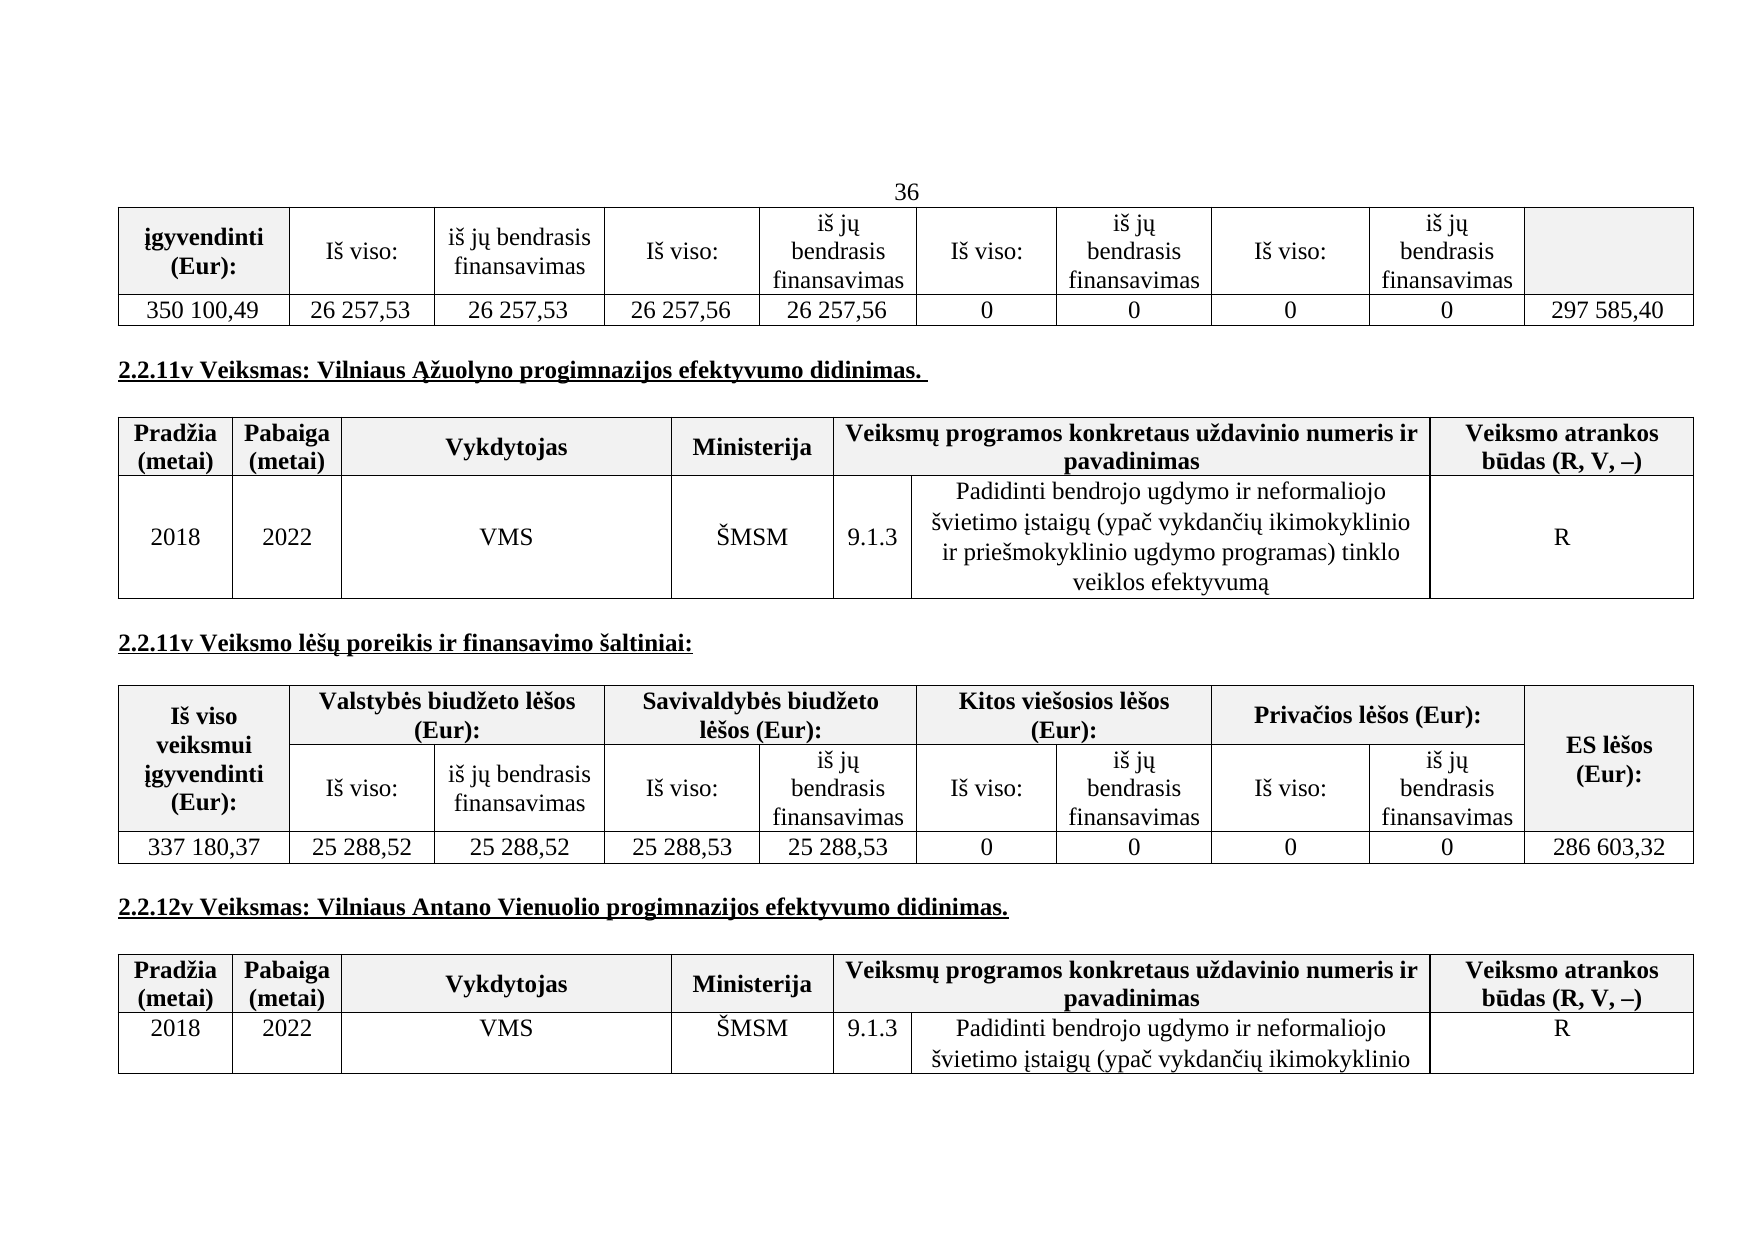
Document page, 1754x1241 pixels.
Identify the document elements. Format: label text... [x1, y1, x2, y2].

table_cell 25 288,53 [760, 832, 916, 862]
table_cell 2022 [233, 476, 341, 598]
table_header Vykdytojas [342, 955, 671, 1012]
table_cell ŠMSM [672, 1013, 833, 1072]
table_cell 25 288,52 [290, 832, 434, 862]
table_header įgyvendinti (Eur): [119, 208, 289, 294]
table_header [1525, 208, 1693, 294]
table_header Privačios lėšos (Eur): [1212, 686, 1524, 744]
table_cell 26 257,53 [290, 295, 434, 325]
table_cell 0 [1370, 832, 1524, 862]
table_cell iš jų bendrasis finansavimas [435, 208, 604, 294]
table_cell Iš viso: [605, 208, 759, 294]
table_header ES lėšos (Eur): [1525, 686, 1693, 831]
table_cell ŠMSM [672, 476, 833, 598]
table_header Savivaldybės biudžeto lėšos (Eur): [605, 686, 916, 744]
table_cell Iš viso: [290, 745, 434, 831]
table_header Vykdytojas [342, 418, 671, 475]
table_cell 9.1.3 [834, 476, 911, 598]
table_cell iš jų bendrasis finansavimas [1370, 745, 1524, 831]
table_cell 350 100,49 [119, 295, 289, 325]
table_cell Iš viso: [605, 745, 759, 831]
table_cell 0 [1212, 295, 1369, 325]
table_cell iš jų bendrasis finansavimas [760, 745, 916, 831]
table_header Pabaiga (metai) [233, 955, 341, 1012]
table_cell 286 603,32 [1525, 832, 1693, 862]
text 2.2.11v Veiksmas: Vilniaus Ąžuolyno progimnazijos efektyvumo didinimas. [118, 355, 1695, 384]
table_cell 9.1.3 [834, 1013, 911, 1072]
table_cell VMS [342, 476, 671, 598]
table_cell 0 [1057, 832, 1211, 862]
table_cell 2022 [233, 1013, 341, 1072]
table_cell 26 257,56 [605, 295, 759, 325]
table_cell 26 257,53 [435, 295, 604, 325]
table_cell 0 [917, 295, 1056, 325]
table_cell R [1431, 1013, 1693, 1072]
table_cell iš jų bendrasis finansavimas [435, 745, 604, 831]
table_cell 0 [1212, 832, 1369, 862]
table_header Kitos viešosios lėšos (Eur): [917, 686, 1211, 744]
table_header Valstybės biudžeto lėšos (Eur): [290, 686, 604, 744]
table_header Pradžia (metai) [119, 418, 232, 475]
table_header Veiksmo atrankos būdas (R, V, –) [1431, 955, 1693, 1012]
table_cell 2018 [119, 476, 232, 598]
table_header Veiksmų programos konkretaus uždavinio numeris ir pavadinimas [834, 955, 1429, 1012]
table_cell iš jų bendrasis finansavimas [1370, 208, 1524, 294]
table_cell 25 288,52 [435, 832, 604, 862]
table_cell 0 [1370, 295, 1524, 325]
table_cell iš jų bendrasis finansavimas [1057, 208, 1211, 294]
table_header Pradžia (metai) [119, 955, 232, 1012]
table_cell Iš viso: [1212, 745, 1369, 831]
table_cell 26 257,56 [760, 295, 916, 325]
table_cell 2018 [119, 1013, 232, 1072]
table_cell 0 [1057, 295, 1211, 325]
table_cell Iš viso: [917, 745, 1056, 831]
text 2.2.12v Veiksmas: Vilniaus Antano Vienuolio progimnazijos efektyvumo didinimas. [118, 892, 1695, 921]
table_header Pabaiga (metai) [233, 418, 341, 475]
table_header Veiksmo atrankos būdas (R, V, –) [1431, 418, 1693, 475]
table_cell R [1431, 476, 1693, 598]
table_cell Padidinti bendrojo ugdymo ir neformaliojo švietimo įstaigų (ypač vykdančių ikimokyklinio [912, 1013, 1429, 1072]
table_header Iš viso veiksmui įgyvendinti (Eur): [119, 686, 289, 831]
table_cell Iš viso: [917, 208, 1056, 294]
table_cell iš jų bendrasis finansavimas [1057, 745, 1211, 831]
table_cell Iš viso: [290, 208, 434, 294]
table_cell Iš viso: [1212, 208, 1369, 294]
table_cell 297 585,40 [1525, 295, 1693, 325]
table_header Veiksmų programos konkretaus uždavinio numeris ir pavadinimas [834, 418, 1429, 475]
table_header Ministerija [672, 418, 833, 475]
table_header Ministerija [672, 955, 833, 1012]
table_cell 337 180,37 [119, 832, 289, 862]
text 2.2.11v Veiksmo lėšų poreikis ir finansavimo šaltiniai: [118, 628, 1695, 656]
table_cell 0 [917, 832, 1056, 862]
table_cell 25 288,53 [605, 832, 759, 862]
table_cell VMS [342, 1013, 671, 1072]
table_cell iš jų bendrasis finansavimas [760, 208, 916, 294]
table_cell Padidinti bendrojo ugdymo ir neformaliojo švietimo įstaigų (ypač vykdančių ikimokyklinio ir priešmokyklinio ugdymo programas) tinklo veiklos efektyvumą [912, 476, 1429, 598]
